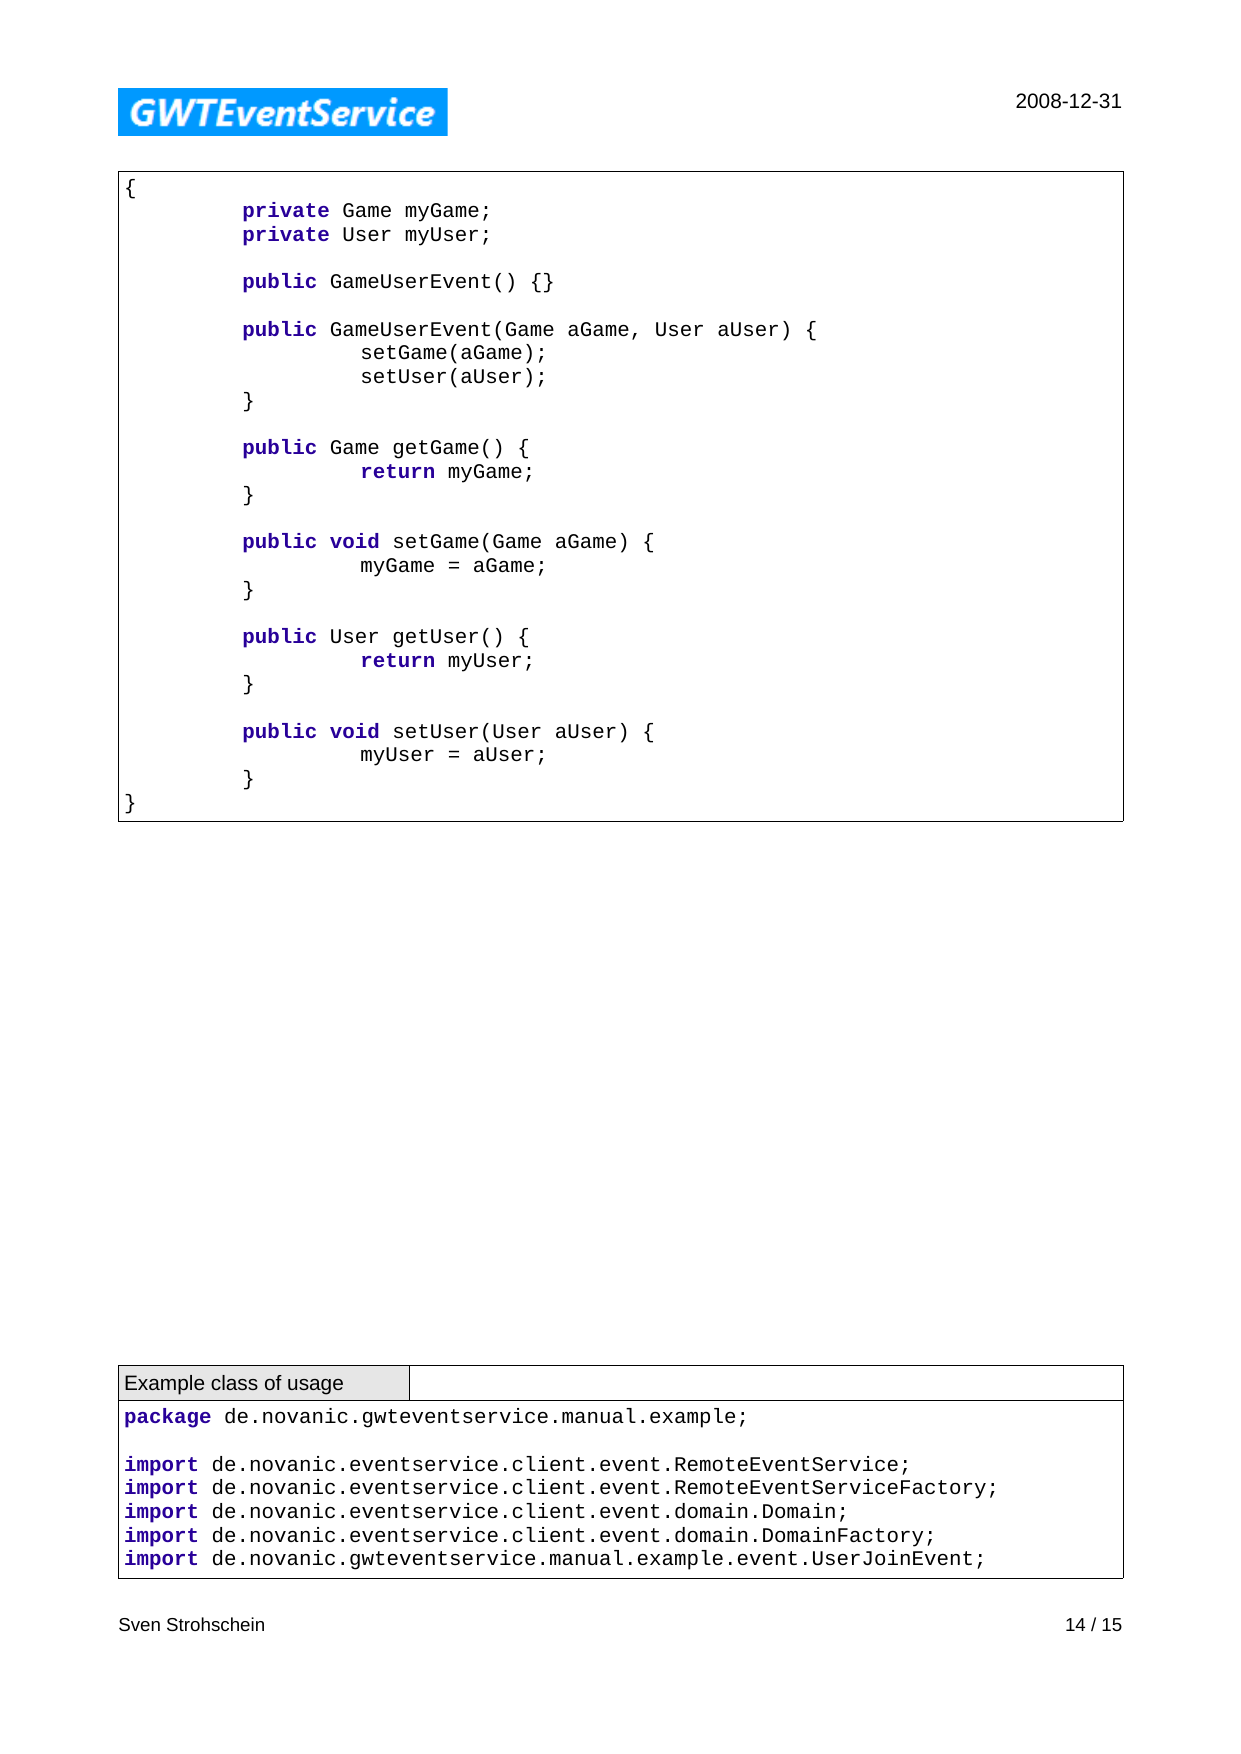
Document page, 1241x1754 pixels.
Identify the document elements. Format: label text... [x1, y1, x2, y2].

table_cell { private Game myGame; private User myUser; public GameUserEvent() {} public GameUserEvent(Game aGame, User aUser) { setGame(aGame); setUser(aUser); } public Game getGame() { return myGame; } public void setGame(Game aGame) { myGame = aGame; } public User getUser() { return myUser; } public void setUser(User aUser) { myUser = aUser; } } [119, 172, 1123, 821]
table_header [410, 1366, 1123, 1400]
table_header Example class of usage [119, 1366, 409, 1400]
table_cell package de.novanic.gwteventservice.manual.example; import de.novanic.eventservice.client.event.RemoteEventService; import de.novanic.eventservice.client.event.RemoteEventServiceFactory; import de.novanic.eventservice.client.event.domain.Domain; import de.novanic.eventservice.client.event.domain.DomainFactory; import de.novanic.gwteventservice.manual.example.event.UserJoinEvent; [119, 1401, 1123, 1578]
picture [118, 88, 448, 136]
